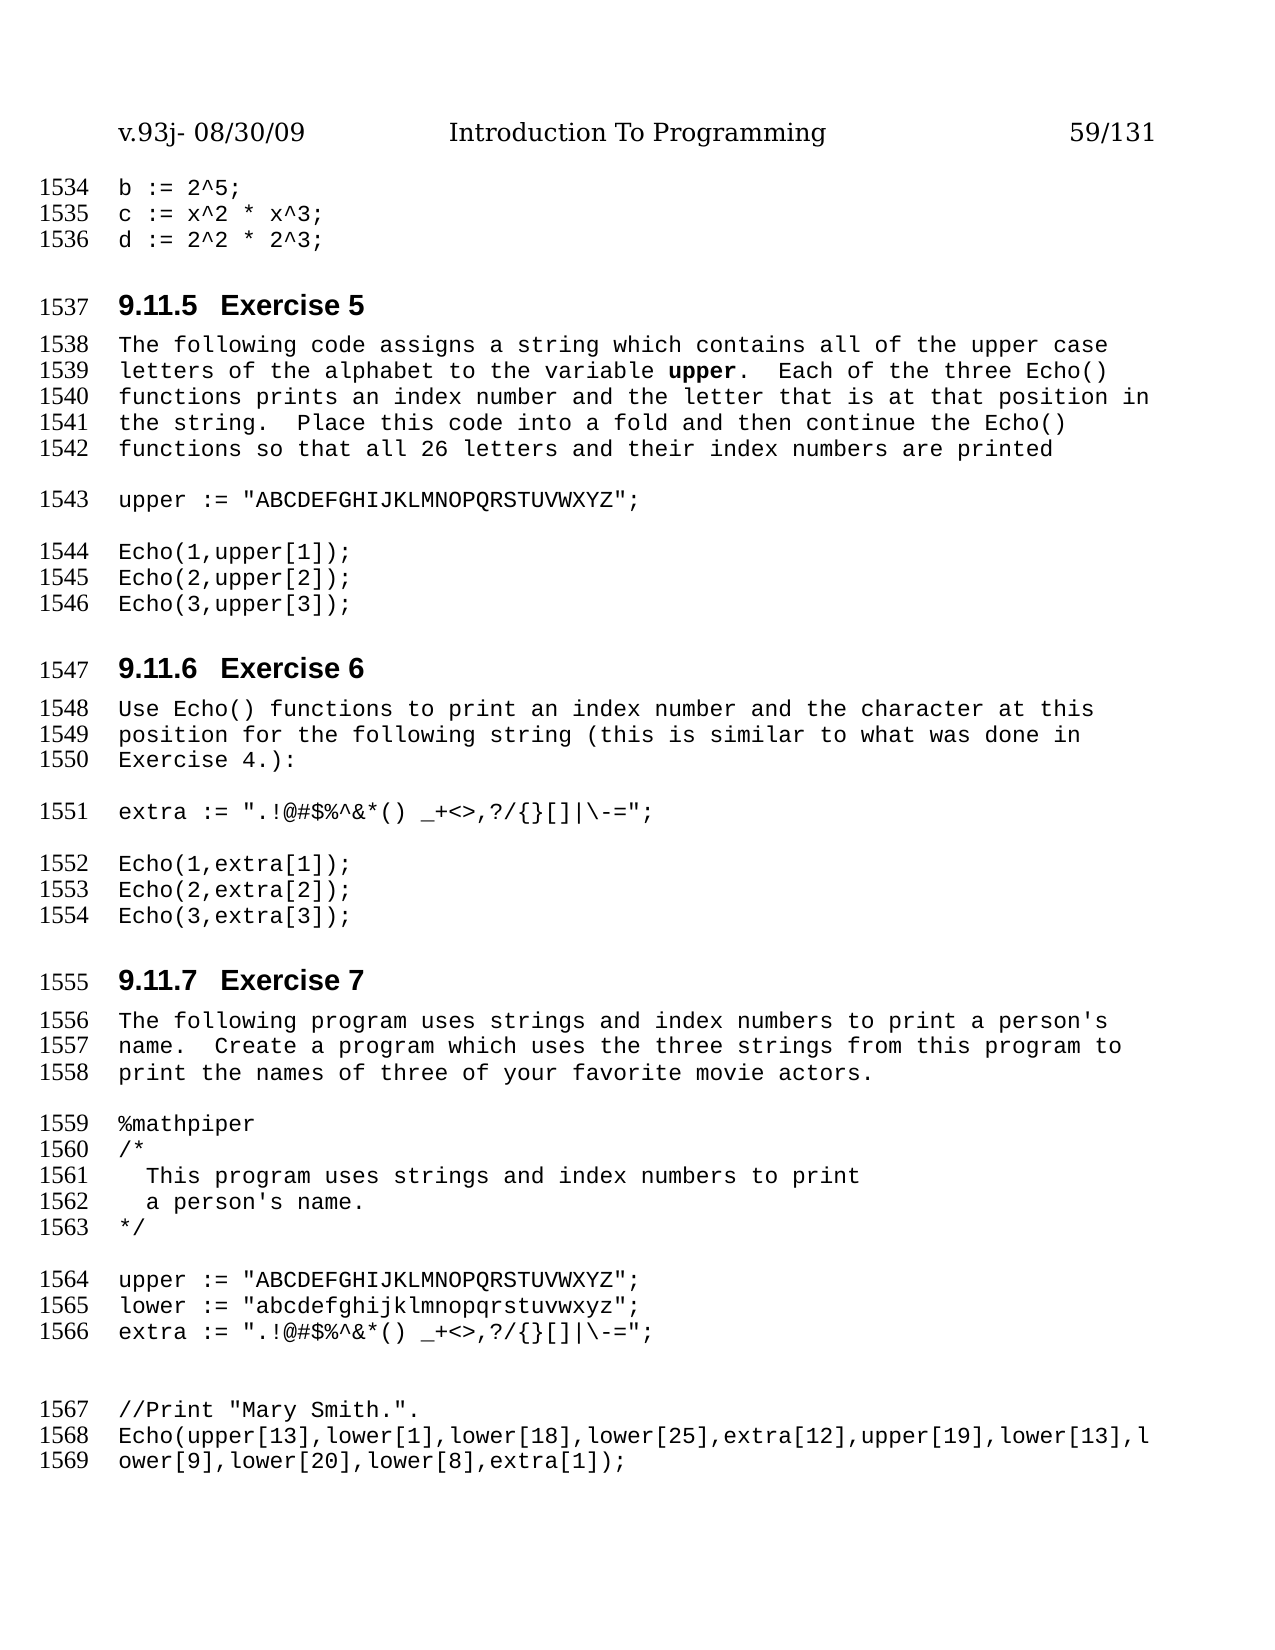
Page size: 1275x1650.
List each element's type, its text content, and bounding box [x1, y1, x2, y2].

subtitle Exercise 5 [118, 288, 1157, 321]
text lower := "abcdefghijklmnopqrstuvwxyz"; [118, 1294, 1157, 1320]
text b := 2^5; [118, 177, 1157, 203]
text Echo(1,extra[1]); [118, 853, 1157, 878]
text upper := "ABCDEFGHIJKLMNOPQRSTUVWXYZ"; [118, 1268, 1157, 1294]
text Echo(2,upper[2]); [118, 567, 1157, 592]
text /* [118, 1139, 1157, 1164]
text d := 2^2 * 2^3; [118, 229, 1157, 254]
text This program uses strings and index numbers to print [118, 1164, 1157, 1191]
text Use Echo() functions to print an index number and the character at this position for the following string (this is similar to what was done in Exercise 4.): [118, 697, 1157, 775]
subtitle Exercise 7 [118, 963, 1157, 997]
text upper := "ABCDEFGHIJKLMNOPQRSTUVWXYZ"; [118, 489, 1157, 515]
text Echo(1,upper[1]); [118, 541, 1157, 567]
text */ [118, 1216, 1157, 1242]
text //Print "Mary Smith.". [118, 1398, 1157, 1424]
text The following code assigns a string which contains all of the upper case letters of the alphabet to the variable upper. Each of the three Echo() functions prints an index number and the letter that is at that position in the string. Place this code into a fold and then continue the Echo() functions so that all 26 letters and their index numbers are printed [118, 333, 1157, 463]
text %mathpiper [118, 1113, 1157, 1139]
subtitle Exercise 6 [118, 651, 1157, 685]
text Echo(upper[13],lower[1],lower[18],lower[25],extra[12],upper[19],lower[13],lower[9],lower[20],lower[8],extra[1]); [118, 1424, 1157, 1476]
text The following program uses strings and index numbers to print a person's name. Create a program which uses the three strings from this program to print the names of three of your favorite movie actors. [118, 1009, 1157, 1087]
text c := x^2 * x^3; [118, 203, 1157, 229]
text Echo(3,extra[3]); [118, 904, 1157, 930]
text Echo(3,upper[3]); [118, 592, 1157, 618]
text extra := ".!@#$%^&*() _+<>,?/{}[]|\-="; [118, 1320, 1157, 1346]
text a person's name. [118, 1191, 1157, 1216]
text Echo(2,extra[2]); [118, 878, 1157, 904]
text extra := ".!@#$%^&*() _+<>,?/{}[]|\-="; [118, 801, 1157, 827]
